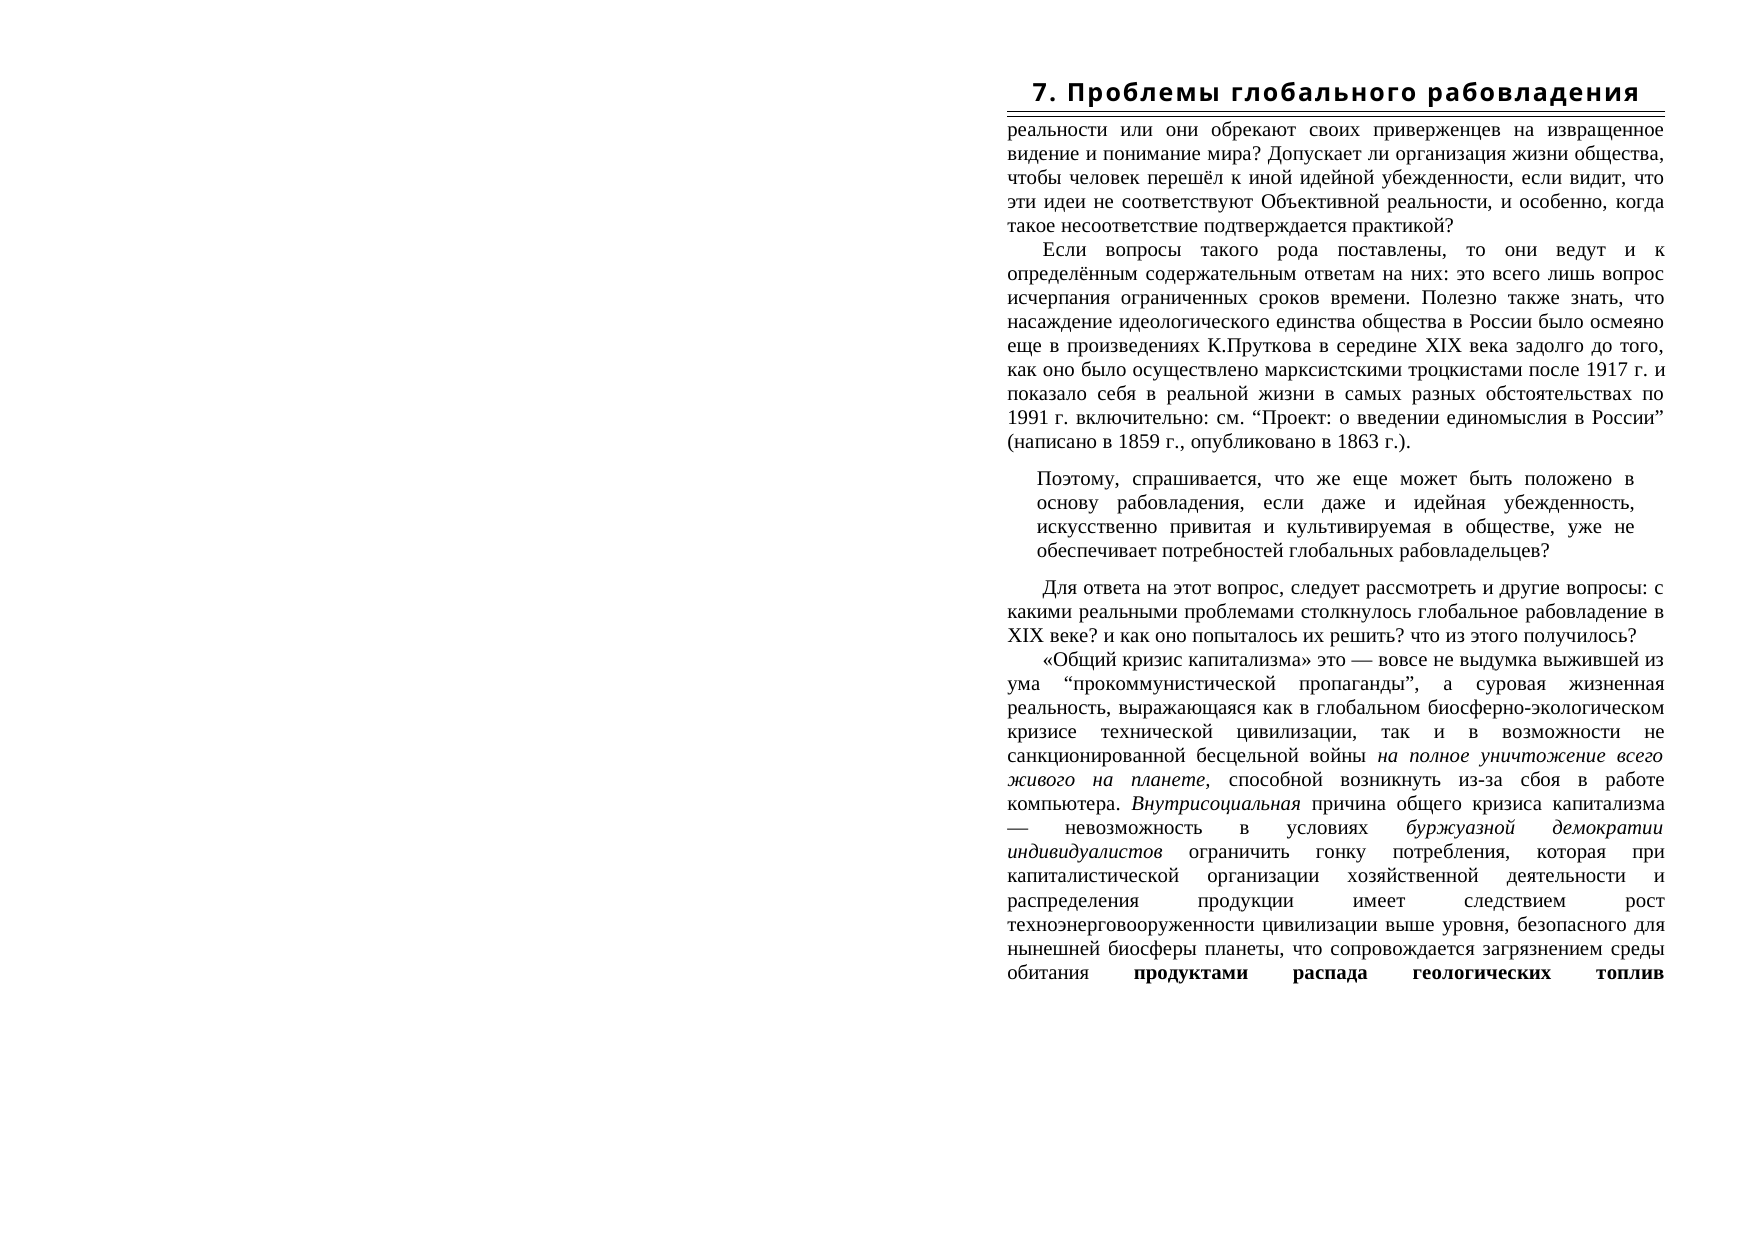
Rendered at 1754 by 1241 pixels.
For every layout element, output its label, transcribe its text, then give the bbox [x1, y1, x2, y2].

text Если вопросы такого рода поставлены, то они ведут и к определённым содержательным ответам на них: это всего лишь вопрос исчерпания ограниченных сроков времени. Полезно также знать, что насаждение идеологического единства общества в России было осмеяно еще в произведениях К.Пруткова в середине XIX века задолго до того, как оно было осуществлено марксистскими троцкистами после 1917 г. и показало себя в реальной жизни в самых разных обстоятельствах по 1991 г. включительно: см. “Проект: о введении единомыслия в России” (написано в 1859 г., опубликовано в 1863 г.). [1007, 237, 1665, 453]
text реальности или они обрекают своих приверженцев на извращенное видение и понимание мира? Допускает ли организация жизни общества, чтобы человек перешёл к иной идейной убежденности, если видит, что эти идеи не соответствуют Объективной реальности, и особенно, когда такое несоответствие подтверждается практикой? [1007, 117, 1665, 237]
text Для ответа на этот вопрос, следует рассмотреть и другие вопросы: с какими реальными проблемами столкнулось глобальное рабовладение в XIX веке? и как оно попыталось их решить? что из этого получилось? [1007, 574, 1665, 647]
text Поэтому, спрашивается, что же еще может быть положено в основу рабовладения, если даже и идейная убежденность, искусственно привитая и культивируемая в обществе, уже не обеспечивает потребностей глобальных рабовладельцев? [1037, 466, 1636, 562]
text «Общий кризис капитализма» это — вовсе не выдумка выжившей из ума “прокоммунистической пропаганды”, а суровая жизненная реальность, выражающаяся как в глобальном биосферно-экологическом кризисе технической цивилизации, так и в возможности не санкционированной бесцельной войны на полное уничтожение всего живого на планете, способной возникнуть из-за сбоя в работе компьютера. Внутрисоциальная причина общего кризиса капитализма — невозможность в условиях буржуазной демократии индивидуалистов ограничить гонку потребления, которая при капиталистической организации хозяйственной деятельности и распределения продукции имеет следствием рост техноэнерговооруженности цивилизации выше уровня, безопасного для нынешней биосферы планеты, что сопровождается загрязнением среды обитания продуктами распада геологических топлив [1007, 647, 1665, 1008]
